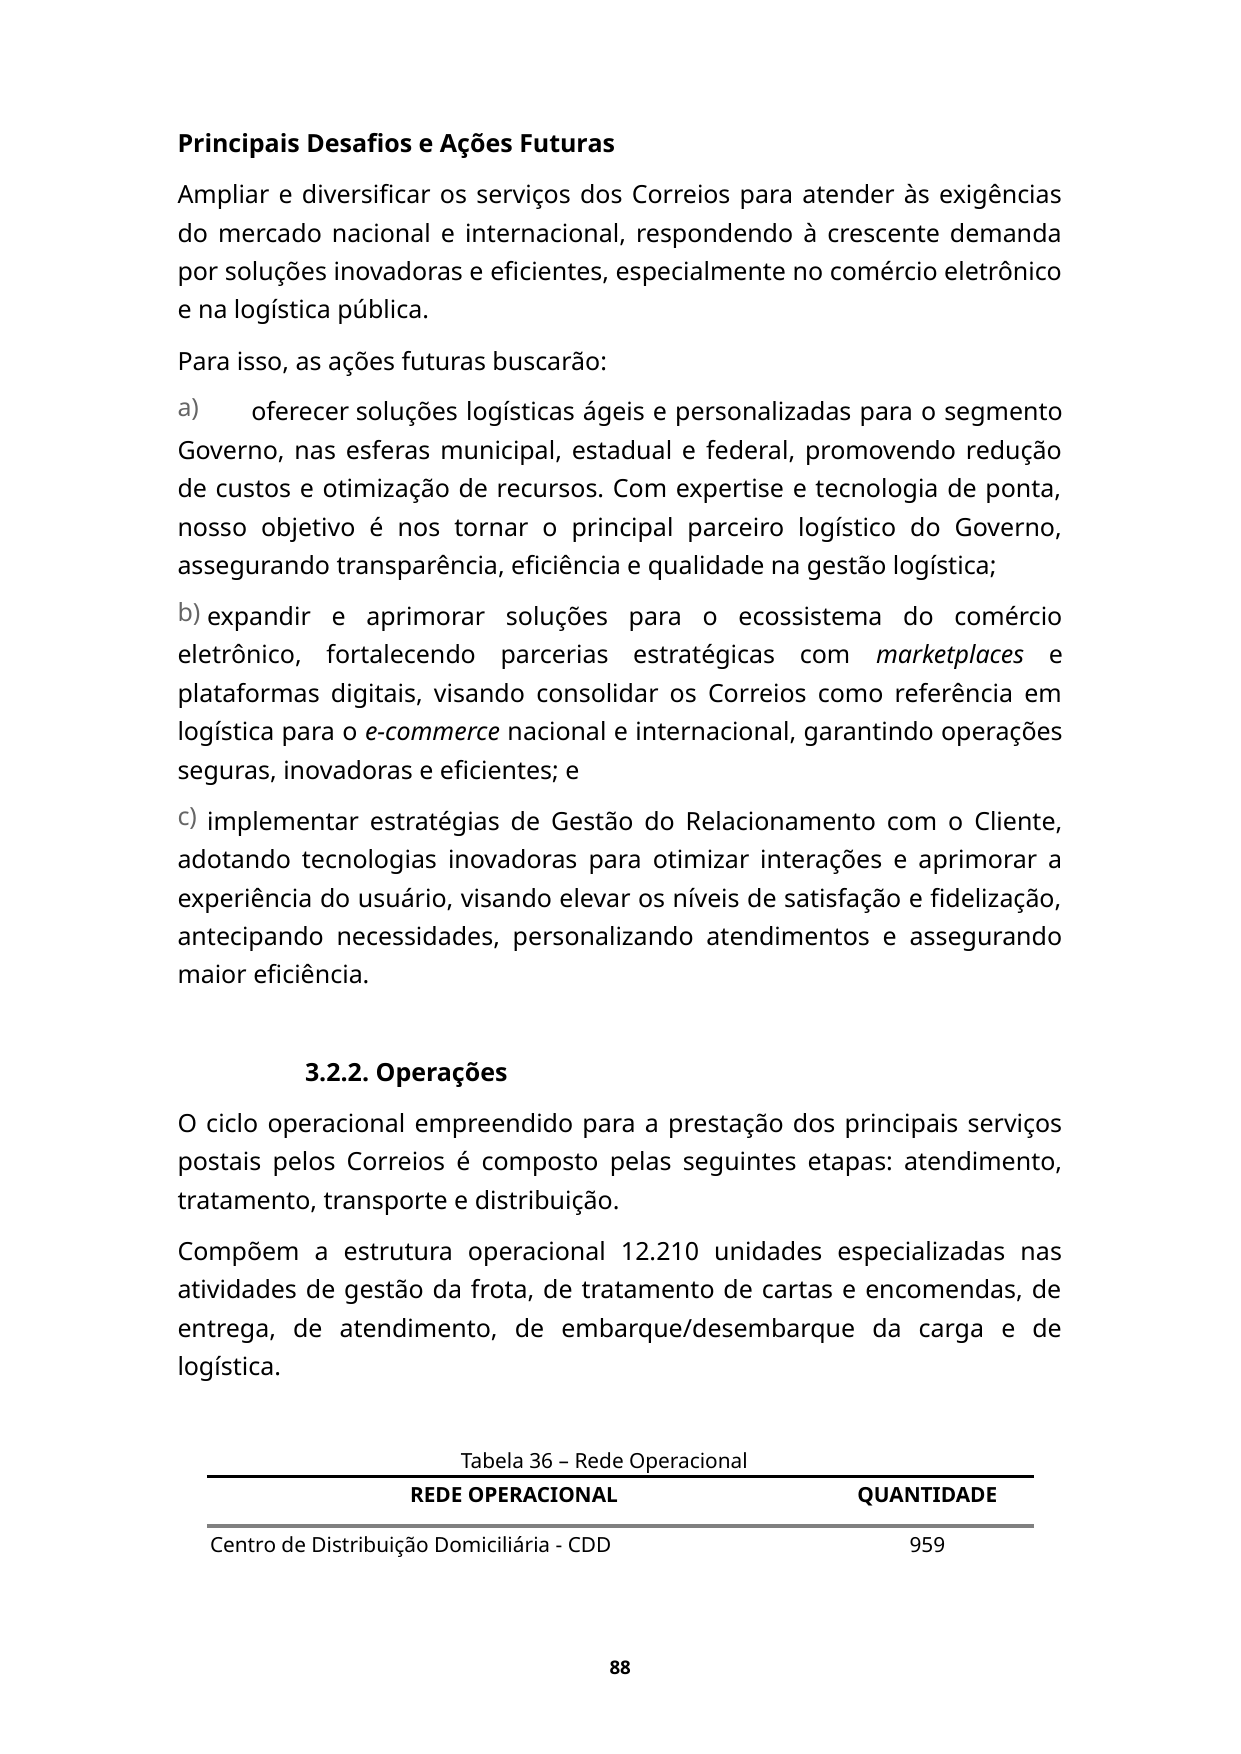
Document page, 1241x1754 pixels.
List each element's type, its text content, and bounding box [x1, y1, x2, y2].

text Ampliar e diversificar os serviços dos Correios para atender às exigências do mercado nacional e internacional, respondendo à crescente demanda por soluções inovadoras e eficientes, especialmente no comércio eletrônico e na logística pública. [177, 172, 1063, 326]
text Para isso, as ações futuras buscarão: [177, 339, 1063, 377]
list Tabela 36 – Rede Operacional [145, 1442, 1063, 1474]
table_cell Centro de Distribuição Domiciliária - CDD [207, 1528, 821, 1574]
text Principais Desafios e Ações Futuras [177, 122, 1063, 160]
list expandir e aprimorar soluções para o ecossistema do comércio eletrônico, fortalecendo parcerias estratégicas com marketplaces e plataformas digitais, visando consolidar os Correios como referência em logística para o e-commerce nacional e internacional, garantindo operações seguras, inovadoras e eficientes; e [177, 594, 1063, 787]
list oferecer soluções logísticas ágeis e personalizadas para o segmento Governo, nas esferas municipal, estadual e federal, promovendo redução de custos e otimização de recursos. Com expertise e tecnologia de ponta, nosso objetivo é nos tornar o principal parceiro logístico do Governo, assegurando transparência, eficiência e qualidade na gestão logística; [177, 390, 1063, 582]
subtitle 3.2.2. Operações [305, 1050, 1063, 1089]
text Compõem a estrutura operacional 12.210 unidades especializadas nas atividades de gestão da frota, de tratamento de cartas e encomendas, de entrega, de atendimento, de embarque/desembarque da carga e de logística. [177, 1229, 1063, 1383]
table_cell 959 [821, 1528, 1033, 1574]
table_header QUANTIDADE [821, 1478, 1033, 1524]
list implementar estratégias de Gestão do Relacionamento com o Cliente, adotando tecnologias inovadoras para otimizar interações e aprimorar a experiência do usuário, visando elevar os níveis de satisfação e fidelização, antecipando necessidades, personalizando atendimentos e assegurando maior eficiência. [177, 799, 1063, 991]
table_header REDE OPERACIONAL [207, 1478, 821, 1524]
text O ciclo operacional empreendido para a prestação dos principais serviços postais pelos Correios é composto pelas seguintes etapas: atendimento, tratamento, transporte e distribuição. [177, 1101, 1063, 1217]
